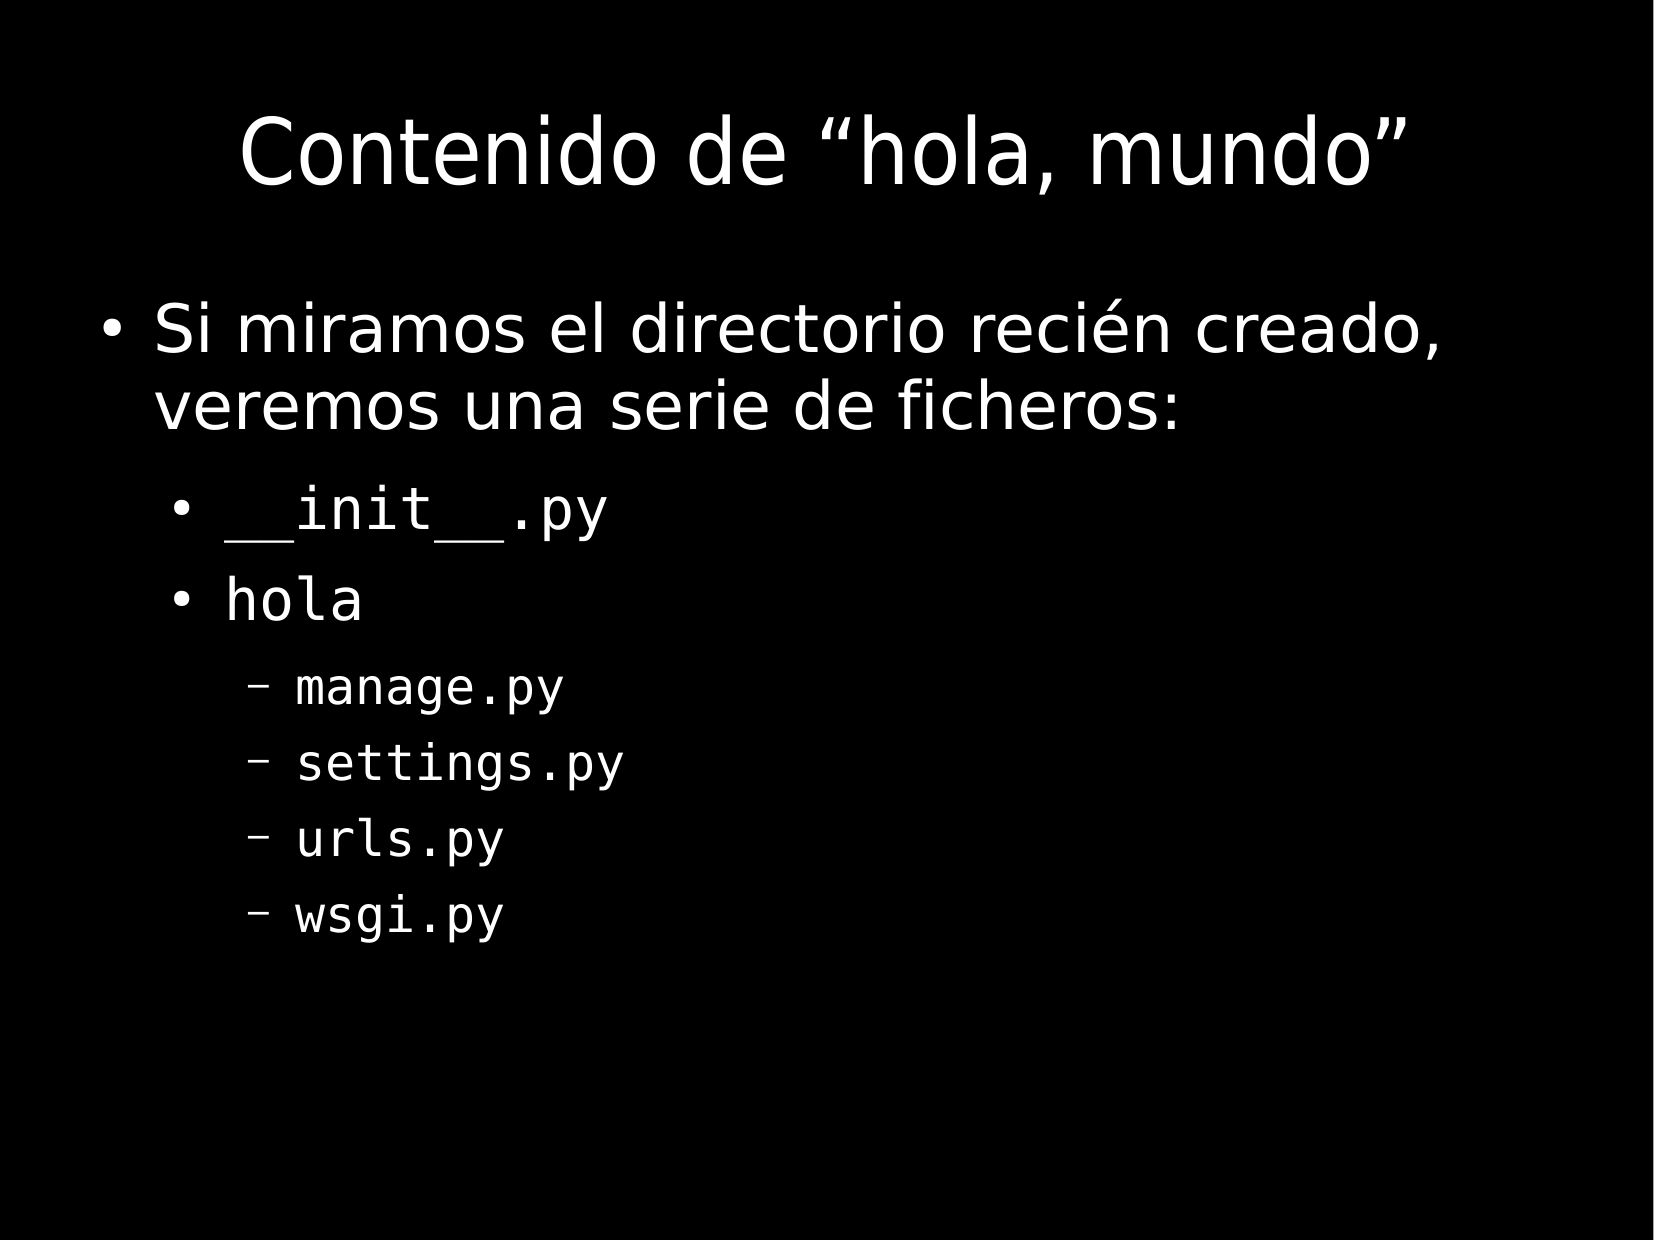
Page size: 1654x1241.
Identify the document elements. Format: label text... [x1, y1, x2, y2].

title Contenido de “hola, mundo” [82, 49, 1571, 257]
list Si miramos el directorio recién creado, veremos una serie de ficheros: __init__.py hola manage.py settings.py urls.py wsgi.py [82, 290, 1571, 1109]
